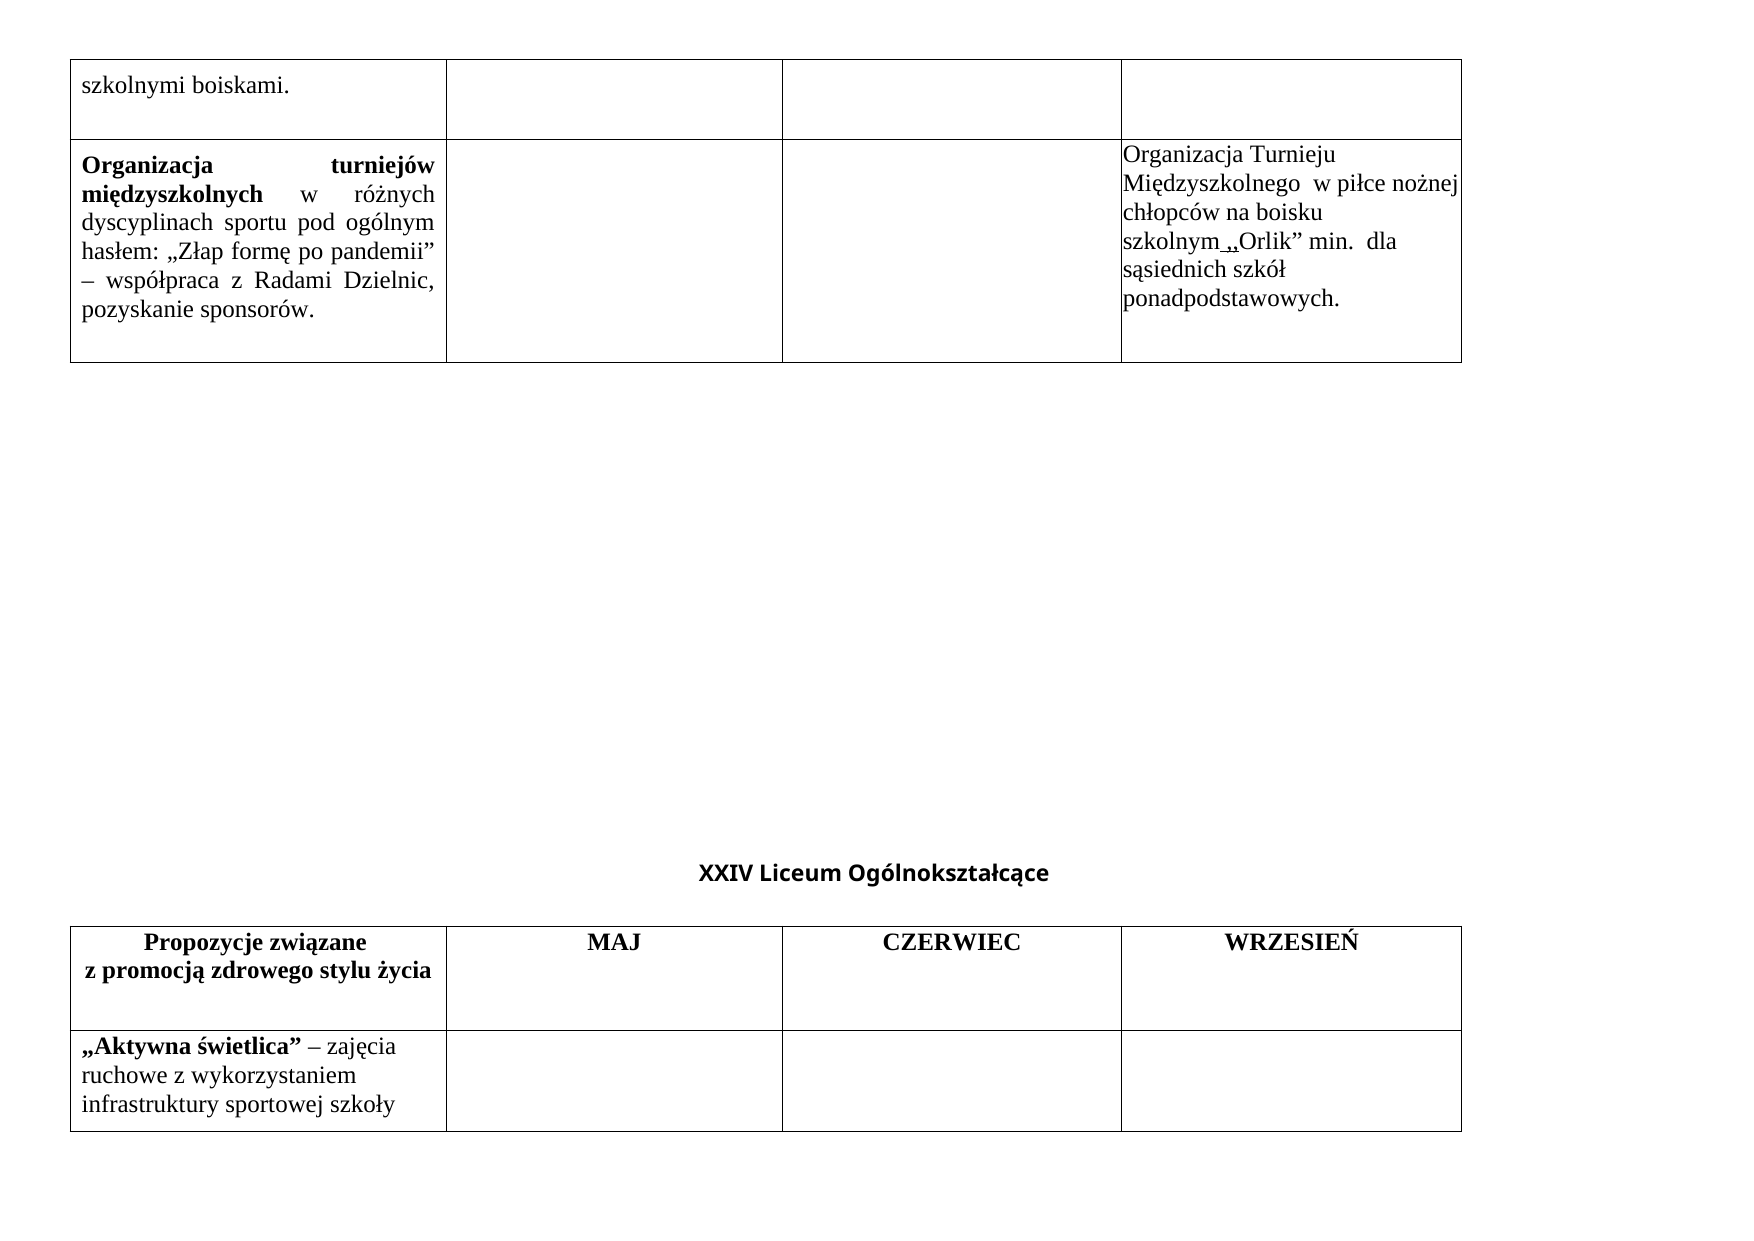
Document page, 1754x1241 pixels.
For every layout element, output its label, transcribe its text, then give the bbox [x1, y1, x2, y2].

table_header MAJ [447, 927, 782, 1030]
table_cell szkolnymi boiskami. [71, 60, 446, 138]
table_cell [1122, 1031, 1461, 1131]
table_header WRZESIEŃ [1122, 927, 1461, 1030]
table_cell [783, 140, 1121, 362]
table_cell [783, 60, 1121, 138]
table_cell [447, 1031, 782, 1131]
table_cell [447, 60, 782, 138]
table_cell [447, 140, 782, 362]
table_header Propozycje związane z promocją zdrowego stylu życia [71, 927, 446, 1030]
text XXIV Liceum Ogólnokształcące [148, 857, 1606, 888]
table_cell Organizacja turniejów międzyszkolnych w różnych dyscyplinach sportu pod ogólnym hasłem: „Złap formę po pandemii” – współpraca z Radami Dzielnic, pozyskanie sponsorów. [71, 140, 446, 362]
table_header CZERWIEC [783, 927, 1121, 1030]
table_cell Organizacja Turnieju Międzyszkolnego w piłce nożnej chłopców na boisku szkolnym ,,Orlik” min. dla sąsiednich szkół ponadpodstawowych. [1122, 140, 1461, 362]
table_cell „Aktywna świetlica” – zajęcia ruchowe z wykorzystaniem infrastruktury sportowej szkoły [71, 1031, 446, 1131]
table_cell [1122, 60, 1461, 138]
table_cell [783, 1031, 1121, 1131]
